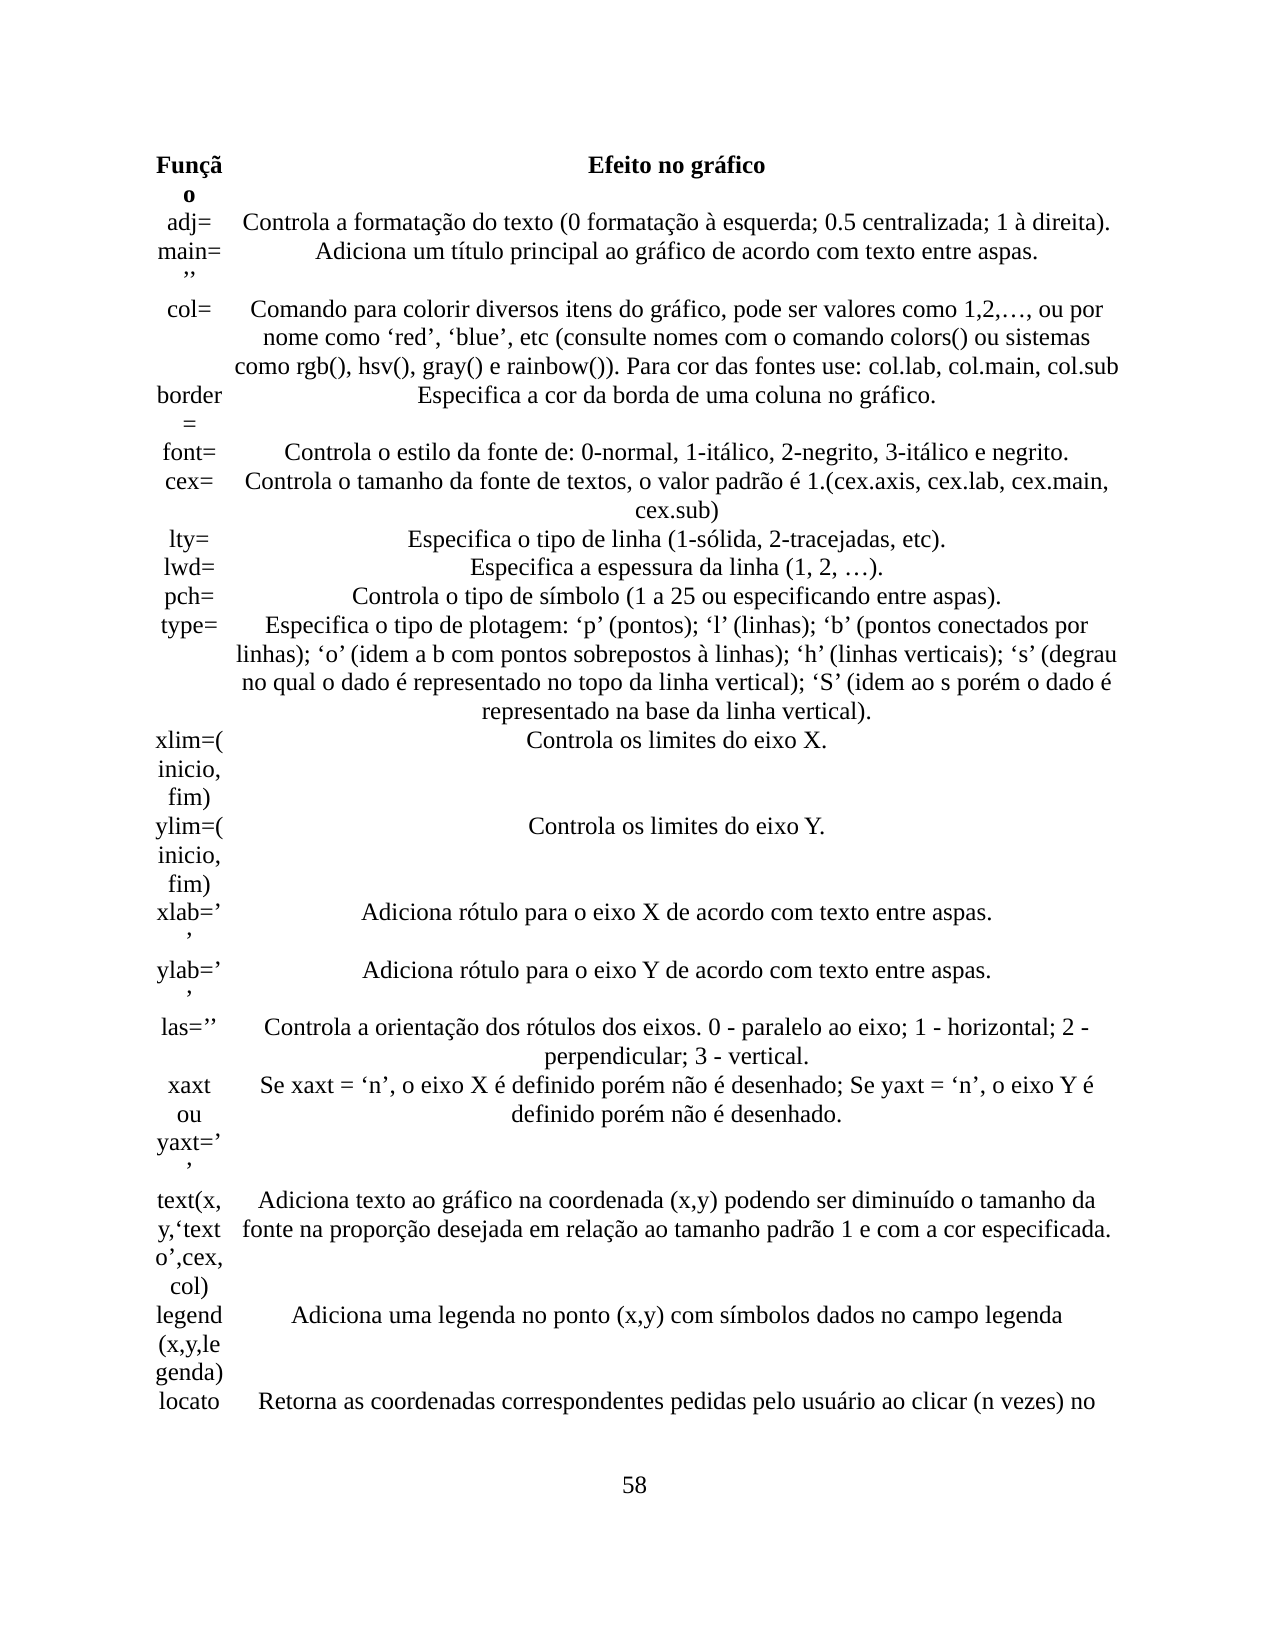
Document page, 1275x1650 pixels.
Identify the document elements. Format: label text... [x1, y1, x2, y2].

table_cell Adiciona rótulo para o eixo Y de acordo com texto entre aspas. [228, 955, 1125, 1012]
table_cell Retorna as coordenadas correspondentes pedidas pelo usuário ao clicar (n vezes) no [228, 1386, 1125, 1415]
table_cell pch= [150, 581, 228, 610]
table_cell legend(x,y,legenda) [150, 1300, 228, 1386]
table_cell Controla o tipo de símbolo (1 a 25 ou especificando entre aspas). [228, 581, 1125, 610]
table_cell Controla os limites do eixo X. [228, 725, 1125, 811]
table_cell xlim=(inicio, fim) [150, 725, 228, 811]
table_cell ylab=’’ [150, 955, 228, 1012]
table_cell Controla o estilo da fonte de: 0-normal, 1-itálico, 2-negrito, 3-itálico e negrito. [228, 438, 1125, 466]
table_cell xlab=’’ [150, 898, 228, 955]
table_cell Especifica a espessura da linha (1, 2, …). [228, 553, 1125, 581]
table_cell Adiciona texto ao gráfico na coordenada (x,y) podendo ser diminuído o tamanho da fonte na proporção desejada em relação ao tamanho padrão 1 e com a cor especificada. [228, 1185, 1125, 1300]
table_cell Se xaxt = ‘n’, o eixo X é definido porém não é desenhado; Se yaxt = ‘n’, o eixo Y é definido porém não é desenhado. [228, 1070, 1125, 1185]
table_cell text(x,y,‘texto’,cex,col) [150, 1185, 228, 1300]
table_cell lty= [150, 524, 228, 552]
table_cell Especifica o tipo de linha (1-sólida, 2-tracejadas, etc). [228, 524, 1125, 552]
table_cell Comando para colorir diversos itens do gráfico, pode ser valores como 1,2,…, ou por nome como ‘red’, ‘blue’, etc (consulte nomes com o comando colors() ou sistemas como rgb(), hsv(), gray() e rainbow()). Para cor das fontes use: col.lab, col.main, col.sub [228, 294, 1125, 380]
table_cell las=’’ [150, 1013, 228, 1070]
table_header Função [150, 150, 228, 207]
table_cell Adiciona rótulo para o eixo X de acordo com texto entre aspas. [228, 898, 1125, 955]
table_cell Especifica a cor da borda de uma coluna no gráfico. [228, 380, 1125, 437]
table_cell Adiciona uma legenda no ponto (x,y) com símbolos dados no campo legenda [228, 1300, 1125, 1386]
table_cell cex= [150, 466, 228, 524]
table_cell type= [150, 610, 228, 725]
table_cell Controla a orientação dos rótulos dos eixos. 0 - paralelo ao eixo; 1 - horizontal; 2 - perpendicular; 3 - vertical. [228, 1013, 1125, 1070]
table_header Efeito no gráfico [228, 150, 1125, 207]
table_cell lwd= [150, 553, 228, 581]
table_cell Controla os limites do eixo Y. [228, 811, 1125, 897]
table_cell locato [150, 1386, 228, 1415]
table_cell col= [150, 294, 228, 380]
table_cell ylim=(inicio, fim) [150, 811, 228, 897]
table_cell Adiciona um título principal ao gráfico de acordo com texto entre aspas. [228, 236, 1125, 294]
table_cell adj= [150, 208, 228, 236]
table_cell Controla o tamanho da fonte de textos, o valor padrão é 1.(cex.axis, cex.lab, cex.main, cex.sub) [228, 466, 1125, 524]
table_cell Controla a formatação do texto (0 formatação à esquerda; 0.5 centralizada; 1 à direita). [228, 208, 1125, 236]
table_cell main=’’ [150, 236, 228, 294]
table_cell xaxt ou yaxt=’’ [150, 1070, 228, 1185]
table_cell font= [150, 438, 228, 466]
table_cell border= [150, 380, 228, 437]
table_cell Especifica o tipo de plotagem: ‘p’ (pontos); ‘l’ (linhas); ‘b’ (pontos conectados por linhas); ‘o’ (idem a b com pontos sobrepostos à linhas); ‘h’ (linhas verticais); ‘s’ (degrau no qual o dado é representado no topo da linha vertical); ‘S’ (idem ao s porém o dado é representado na base da linha vertical). [228, 610, 1125, 725]
